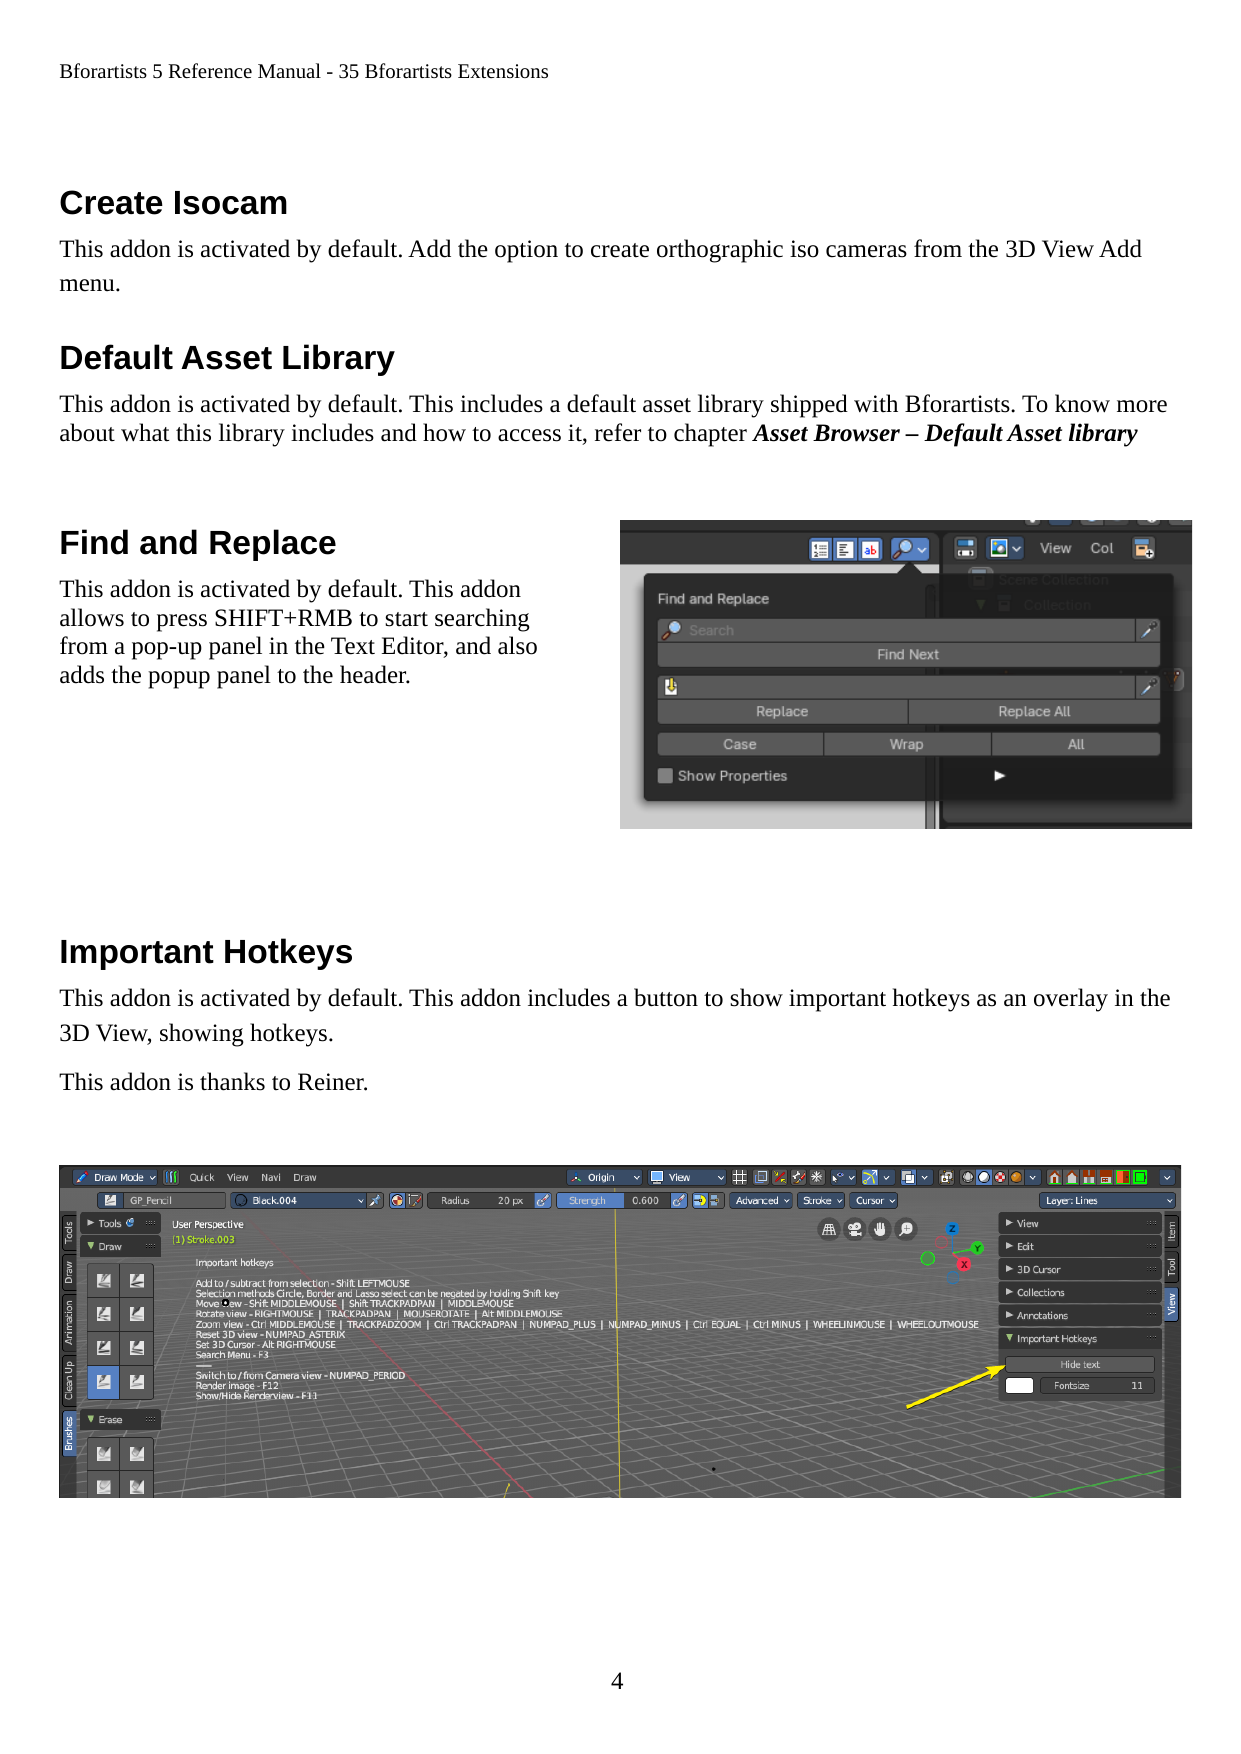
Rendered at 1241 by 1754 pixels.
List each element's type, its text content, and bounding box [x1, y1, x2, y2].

text This addon is activated by default. This addon allows to press SHIFT+RMB to start searching from a pop-up panel in the Text Editor, and also adds the popup panel to the header. [59, 574, 620, 689]
subtitle Default Asset Library [59, 338, 1181, 377]
subtitle Find and Replace [59, 523, 620, 561]
picture [620, 520, 1193, 829]
text This addon is thanks to Reiner. [59, 1067, 1181, 1095]
text This addon is activated by default. This includes a default asset library shipped with Bforartists. To know more about what this library includes and how to access it, refer to chapter Asset Browser – Default Asset library [59, 389, 1181, 447]
picture [59, 1165, 1182, 1498]
text This addon is activated by default. This addon includes a button to show important hotkeys as an overlay in the 3D View, showing hotkeys. [59, 983, 1181, 1046]
text This addon is activated by default. Add the option to create orthographic iso cameras from the 3D View Add menu. [59, 234, 1181, 297]
subtitle Create Isocam [59, 182, 1181, 221]
subtitle Important Hotkeys [59, 932, 1181, 971]
